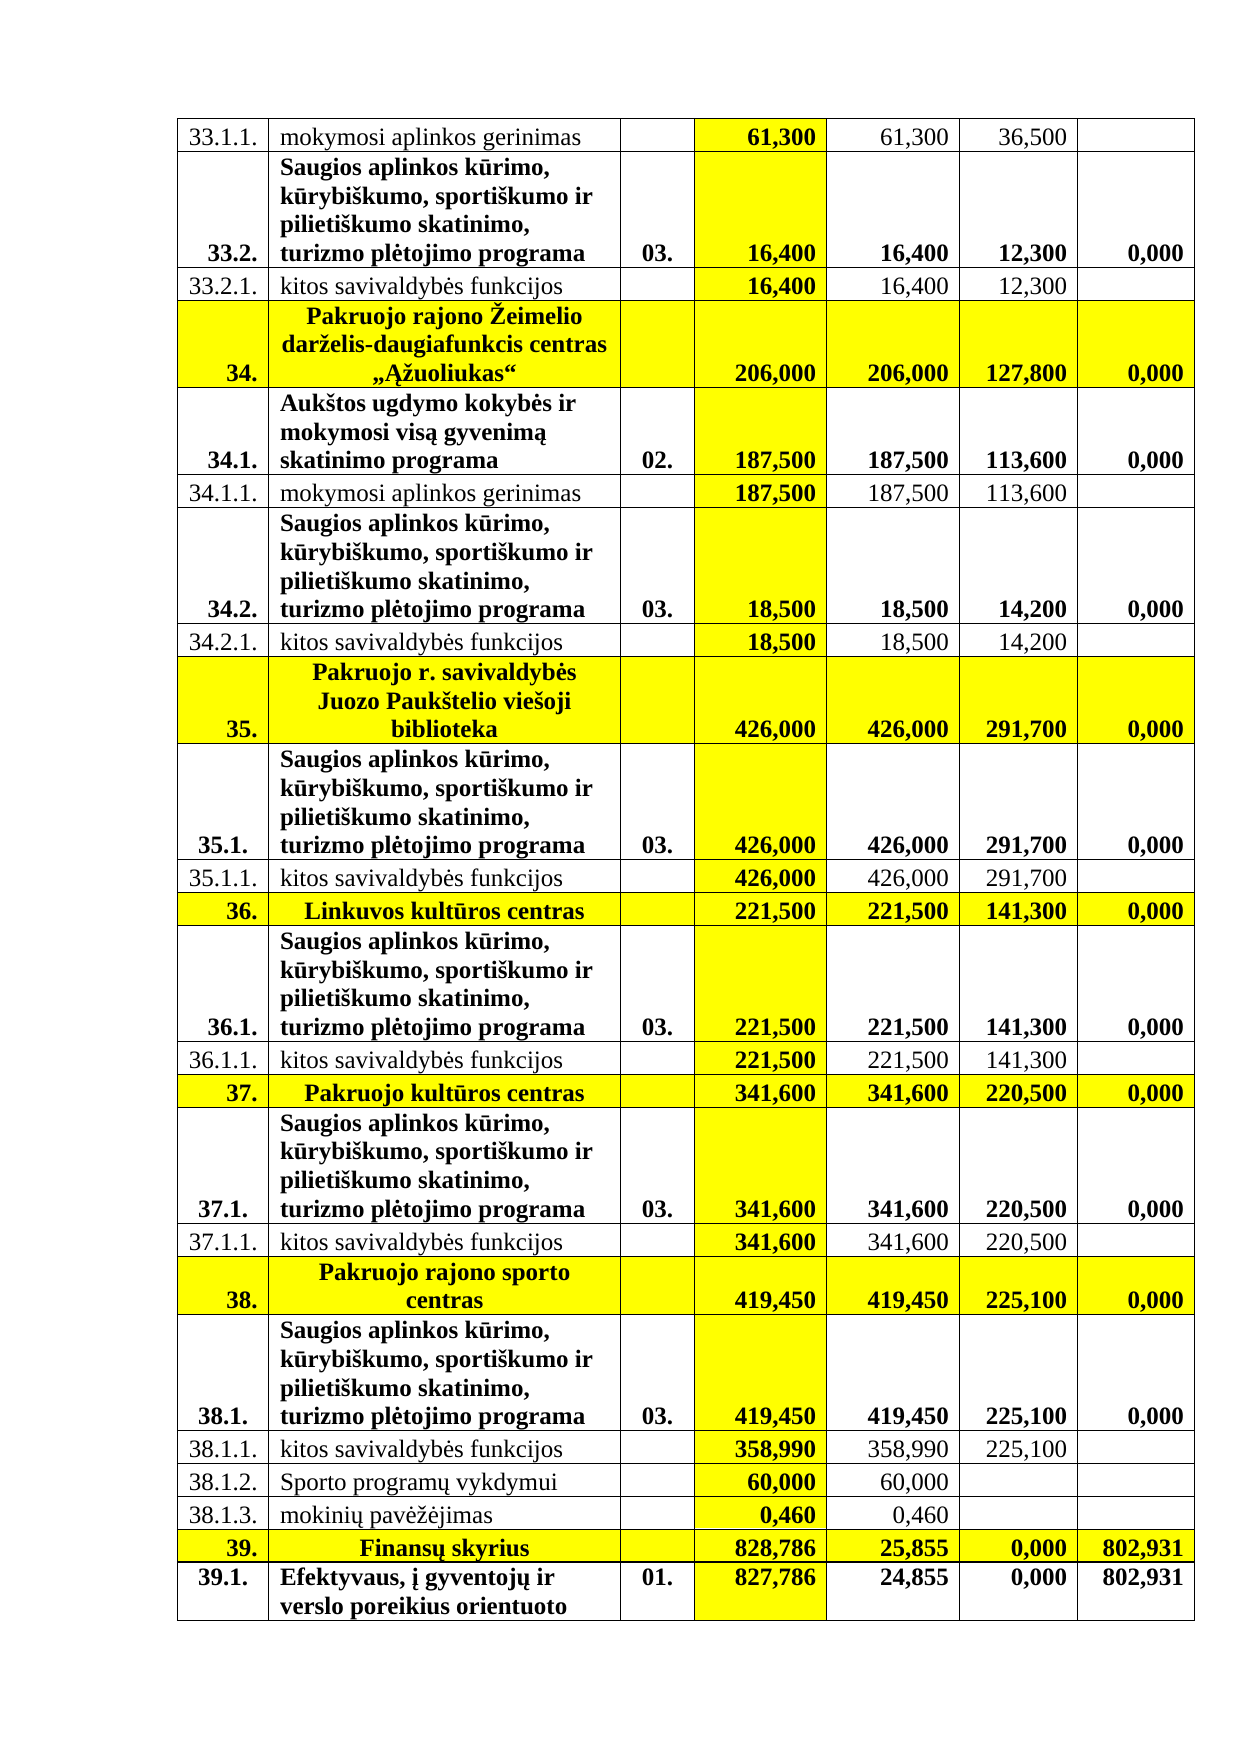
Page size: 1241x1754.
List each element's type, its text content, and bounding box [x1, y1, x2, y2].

table_cell [621, 860, 694, 892]
table_cell 358,990 [827, 1431, 959, 1463]
table_cell kitos savivaldybės funkcijos [269, 1042, 620, 1074]
table_cell Pakruojo r. savivaldybės Juozo Paukštelio viešoji biblioteka [269, 657, 620, 743]
table_cell 426,000 [695, 860, 826, 892]
table_cell 36. [178, 893, 268, 925]
table_cell 141,300 [960, 926, 1077, 1041]
table_cell 187,500 [695, 388, 826, 474]
table_cell 0,000 [1078, 1075, 1194, 1107]
table_cell 36.1. [178, 926, 268, 1041]
table_cell mokymosi aplinkos gerinimas [269, 119, 620, 151]
table_cell 141,300 [960, 1042, 1077, 1074]
table_cell Sporto programų vykdymui [269, 1464, 620, 1496]
table_cell 291,700 [960, 657, 1077, 743]
table_cell [1078, 1431, 1194, 1463]
table_cell 36.1.1. [178, 1042, 268, 1074]
table_cell 187,500 [695, 475, 826, 507]
table_cell 225,100 [960, 1257, 1077, 1314]
table_cell Saugios aplinkos kūrimo, kūrybiškumo, sportiškumo ir pilietiškumo skatinimo, turizmo plėtojimo programa [269, 1108, 620, 1223]
table_cell 0,000 [1078, 1108, 1194, 1223]
table_cell [1078, 1042, 1194, 1074]
table_cell 18,500 [695, 624, 826, 656]
table_cell 60,000 [827, 1464, 959, 1496]
table_cell [621, 119, 694, 151]
table_cell 220,500 [960, 1224, 1077, 1256]
table_cell 0,000 [1078, 1315, 1194, 1430]
table_cell kitos savivaldybės funkcijos [269, 624, 620, 656]
table_cell 187,500 [827, 475, 959, 507]
table_cell 113,600 [960, 475, 1077, 507]
table_cell 03. [621, 926, 694, 1041]
table_cell mokinių pavėžėjimas [269, 1497, 620, 1528]
table_cell 221,500 [695, 926, 826, 1041]
table_cell 39. [178, 1530, 268, 1561]
table_cell [621, 268, 694, 300]
table_cell Finansų skyrius [269, 1530, 620, 1561]
table_cell 34.2.1. [178, 624, 268, 656]
table_cell 0,460 [695, 1497, 826, 1528]
table_cell 206,000 [827, 301, 959, 387]
table_cell [1078, 1224, 1194, 1256]
table_cell 33.2. [178, 152, 268, 267]
table_cell 16,400 [695, 152, 826, 267]
table_cell 36,500 [960, 119, 1077, 151]
table_cell [1078, 860, 1194, 892]
table_cell 828,786 [695, 1530, 826, 1561]
table_cell 39.1. [178, 1563, 268, 1620]
table_cell 113,600 [960, 388, 1077, 474]
table_cell [621, 475, 694, 507]
table_cell 38.1.3. [178, 1497, 268, 1528]
table_cell Pakruojo rajono Žeimelio darželis-daugiafunkcis centras „Ąžuoliukas“ [269, 301, 620, 387]
table_cell 01. [621, 1563, 694, 1620]
table_cell 221,500 [695, 1042, 826, 1074]
table_cell 34. [178, 301, 268, 387]
table_cell 14,200 [960, 508, 1077, 623]
table_cell 187,500 [827, 388, 959, 474]
table_cell Saugios aplinkos kūrimo, kūrybiškumo, sportiškumo ir pilietiškumo skatinimo, turizmo plėtojimo programa [269, 1315, 620, 1430]
table_cell [621, 1042, 694, 1074]
table_cell 0,000 [1078, 926, 1194, 1041]
table_cell 206,000 [695, 301, 826, 387]
table_cell [621, 1530, 694, 1561]
table_cell 341,600 [695, 1224, 826, 1256]
table_cell 03. [621, 744, 694, 859]
table_cell 33.1.1. [178, 119, 268, 151]
table_cell [1078, 624, 1194, 656]
table_cell Aukštos ugdymo kokybės ir mokymosi visą gyvenimą skatinimo programa [269, 388, 620, 474]
table_cell [621, 301, 694, 387]
table_cell 221,500 [827, 893, 959, 925]
table_cell 221,500 [827, 926, 959, 1041]
table_cell [1078, 268, 1194, 300]
table_cell 0,000 [1078, 744, 1194, 859]
table_cell 18,500 [695, 508, 826, 623]
table_cell Saugios aplinkos kūrimo, kūrybiškumo, sportiškumo ir pilietiškumo skatinimo, turizmo plėtojimo programa [269, 508, 620, 623]
table_cell 225,100 [960, 1315, 1077, 1430]
table_cell 221,500 [695, 893, 826, 925]
table_cell 291,700 [960, 744, 1077, 859]
table_cell 34.1.1. [178, 475, 268, 507]
table_cell 426,000 [827, 744, 959, 859]
table_cell 18,500 [827, 508, 959, 623]
table_cell 141,300 [960, 893, 1077, 925]
table_cell 0,000 [1078, 508, 1194, 623]
table_cell 60,000 [695, 1464, 826, 1496]
table_cell 0,000 [1078, 893, 1194, 925]
table_cell Pakruojo kultūros centras [269, 1075, 620, 1107]
table_cell 802,931 [1078, 1563, 1194, 1620]
table_cell 24,855 [827, 1563, 959, 1620]
table_cell [621, 657, 694, 743]
table_cell [621, 1464, 694, 1496]
table_cell 35. [178, 657, 268, 743]
table_cell [621, 1431, 694, 1463]
table_cell [621, 1257, 694, 1314]
table_cell 127,800 [960, 301, 1077, 387]
table_cell [621, 1497, 694, 1528]
table_cell 12,300 [960, 268, 1077, 300]
table_cell Efektyvaus, į gyventojų ir verslo poreikius orientuoto [269, 1563, 620, 1620]
table_cell Linkuvos kultūros centras [269, 893, 620, 925]
table_cell Saugios aplinkos kūrimo, kūrybiškumo, sportiškumo ir pilietiškumo skatinimo, turizmo plėtojimo programa [269, 744, 620, 859]
table_cell 12,300 [960, 152, 1077, 267]
table_cell 0,000 [960, 1563, 1077, 1620]
table_cell kitos savivaldybės funkcijos [269, 1224, 620, 1256]
table_cell 37. [178, 1075, 268, 1107]
table_cell 37.1. [178, 1108, 268, 1223]
table_cell 0,000 [1078, 657, 1194, 743]
table_cell 38.1.2. [178, 1464, 268, 1496]
table_cell 358,990 [695, 1431, 826, 1463]
table_cell 0,000 [1078, 301, 1194, 387]
table_cell 38. [178, 1257, 268, 1314]
table_cell 426,000 [827, 860, 959, 892]
table_cell 14,200 [960, 624, 1077, 656]
table_cell 16,400 [827, 152, 959, 267]
table_cell Pakruojo rajono sporto centras [269, 1257, 620, 1314]
table_cell 34.2. [178, 508, 268, 623]
table_cell 341,600 [827, 1108, 959, 1223]
table_cell [960, 1464, 1077, 1496]
table_cell 03. [621, 1315, 694, 1430]
table_cell 37.1.1. [178, 1224, 268, 1256]
table_cell 225,100 [960, 1431, 1077, 1463]
table_cell 16,400 [695, 268, 826, 300]
table_cell 341,600 [695, 1108, 826, 1223]
table_cell 291,700 [960, 860, 1077, 892]
table_cell 03. [621, 1108, 694, 1223]
table_cell [621, 1224, 694, 1256]
table_cell 33.2.1. [178, 268, 268, 300]
table_cell 802,931 [1078, 1530, 1194, 1561]
table_cell 419,450 [827, 1257, 959, 1314]
table_cell [621, 893, 694, 925]
table_cell 221,500 [827, 1042, 959, 1074]
table_cell mokymosi aplinkos gerinimas [269, 475, 620, 507]
table_cell 61,300 [827, 119, 959, 151]
table_cell 827,786 [695, 1563, 826, 1620]
table_cell 0,460 [827, 1497, 959, 1528]
table_cell 18,500 [827, 624, 959, 656]
table_cell 34.1. [178, 388, 268, 474]
table_cell [1078, 1464, 1194, 1496]
table_cell 419,450 [695, 1315, 826, 1430]
table_cell 0,000 [1078, 388, 1194, 474]
table_cell 419,450 [827, 1315, 959, 1430]
table_cell [1078, 119, 1194, 151]
table_cell 0,000 [960, 1530, 1077, 1561]
table_cell kitos savivaldybės funkcijos [269, 860, 620, 892]
table_cell 341,600 [827, 1224, 959, 1256]
table_cell 61,300 [695, 119, 826, 151]
table_cell 341,600 [695, 1075, 826, 1107]
table_cell [1078, 475, 1194, 507]
table_cell [621, 624, 694, 656]
table_cell [621, 1075, 694, 1107]
table_cell 03. [621, 152, 694, 267]
table_cell 0,000 [1078, 1257, 1194, 1314]
table_cell 426,000 [827, 657, 959, 743]
table_cell kitos savivaldybės funkcijos [269, 268, 620, 300]
table_cell 38.1.1. [178, 1431, 268, 1463]
table_cell 02. [621, 388, 694, 474]
table_cell [1078, 1497, 1194, 1528]
table_cell 35.1. [178, 744, 268, 859]
table_cell Saugios aplinkos kūrimo, kūrybiškumo, sportiškumo ir pilietiškumo skatinimo, turizmo plėtojimo programa [269, 152, 620, 267]
table_cell 220,500 [960, 1075, 1077, 1107]
table_cell 35.1.1. [178, 860, 268, 892]
table_cell 03. [621, 508, 694, 623]
table_cell 220,500 [960, 1108, 1077, 1223]
table_cell 38.1. [178, 1315, 268, 1430]
table_cell 16,400 [827, 268, 959, 300]
table_cell [960, 1497, 1077, 1528]
table_cell 426,000 [695, 657, 826, 743]
table_cell 419,450 [695, 1257, 826, 1314]
table_cell 0,000 [1078, 152, 1194, 267]
table_cell 426,000 [695, 744, 826, 859]
table_cell 25,855 [827, 1530, 959, 1561]
table_cell 341,600 [827, 1075, 959, 1107]
table_cell kitos savivaldybės funkcijos [269, 1431, 620, 1463]
table_cell Saugios aplinkos kūrimo, kūrybiškumo, sportiškumo ir pilietiškumo skatinimo, turizmo plėtojimo programa [269, 926, 620, 1041]
